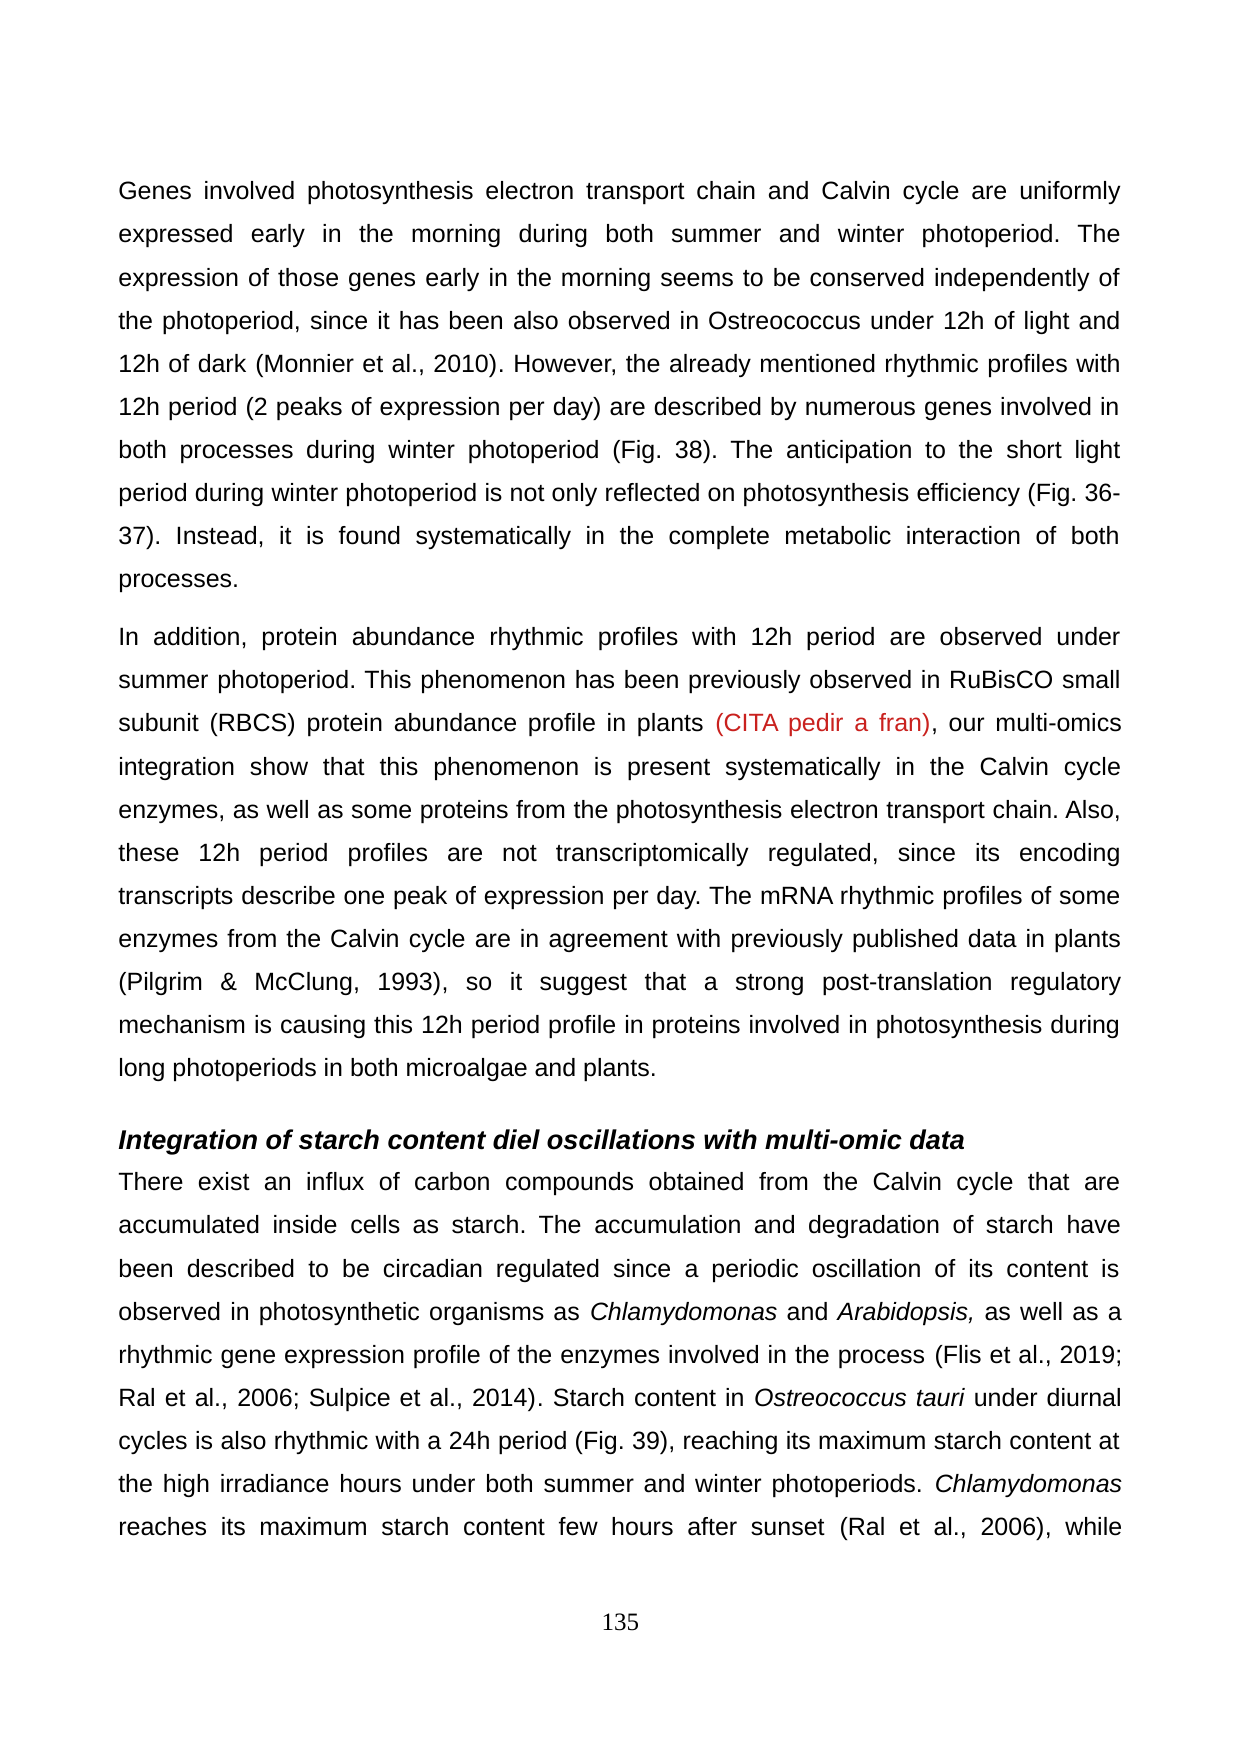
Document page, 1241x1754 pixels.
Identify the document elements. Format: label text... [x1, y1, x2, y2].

text In addition, protein abundance rhythmic profiles with 12h period are observed under summer photoperiod. This phenomenon has been previously observed in RuBisCO small subunit (RBCS) protein abundance profile in plants (CITA pedir a fran), our multi-omics integration show that this phenomenon is present systematically in the Calvin cycle enzymes, as well as some proteins from the photosynthesis electron transport chain. Also, these 12h period profiles are not transcriptomically regulated, since its encoding transcripts describe one peak of expression per day. The mRNA rhythmic profiles of some enzymes from the Calvin cycle are in agreement with previously published data in plants (Pilgrim & McClung, 1993)⁠, so it suggest that a strong post-translation regulatory mechanism is causing this 12h period profile in proteins involved in photosynthesis during long photoperiods in both microalgae and plants. [118, 622, 1122, 1082]
text There exist an influx of carbon compounds obtained from the Calvin cycle that are accumulated inside cells as starch. The accumulation and degradation of starch have been described to be circadian regulated since a periodic oscillation of its content is observed in photosynthetic organisms as Chlamydomonas and Arabidopsis, as well as a rhythmic gene expression profile of the enzymes involved in the process (Flis et al., 2019; Ral et al., 2006; Sulpice et al., 2014)⁠. Starch content in Ostreococcus tauri under diurnal cycles is also rhythmic with a 24h period (Fig. 39), reaching its maximum starch content at the high irradiance hours under both summer and winter photoperiods. Chlamydomonas reaches its maximum starch content few hours after sunset (Ral et al., 2006)⁠, while [118, 1167, 1122, 1541]
subtitle Integration of starch content diel oscillations with multi-omic data [118, 1124, 1122, 1155]
text Genes involved photosynthesis electron transport chain and Calvin cycle are uniformly expressed early in the morning during both summer and winter photoperiod. The expression of those genes early in the morning seems to be conserved independently of the photoperiod, since it has been also observed in Ostreococcus under 12h of light and 12h of dark (Monnier et al., 2010)⁠. However, the already mentioned rhythmic profiles with 12h period (2 peaks of expression per day) are described by numerous genes involved in both processes during winter photoperiod (Fig. 38). The anticipation to the short light period during winter photoperiod is not only reflected on photosynthesis efficiency (Fig. 36-37). Instead, it is found systematically in the complete metabolic interaction of both processes. [118, 176, 1122, 593]
